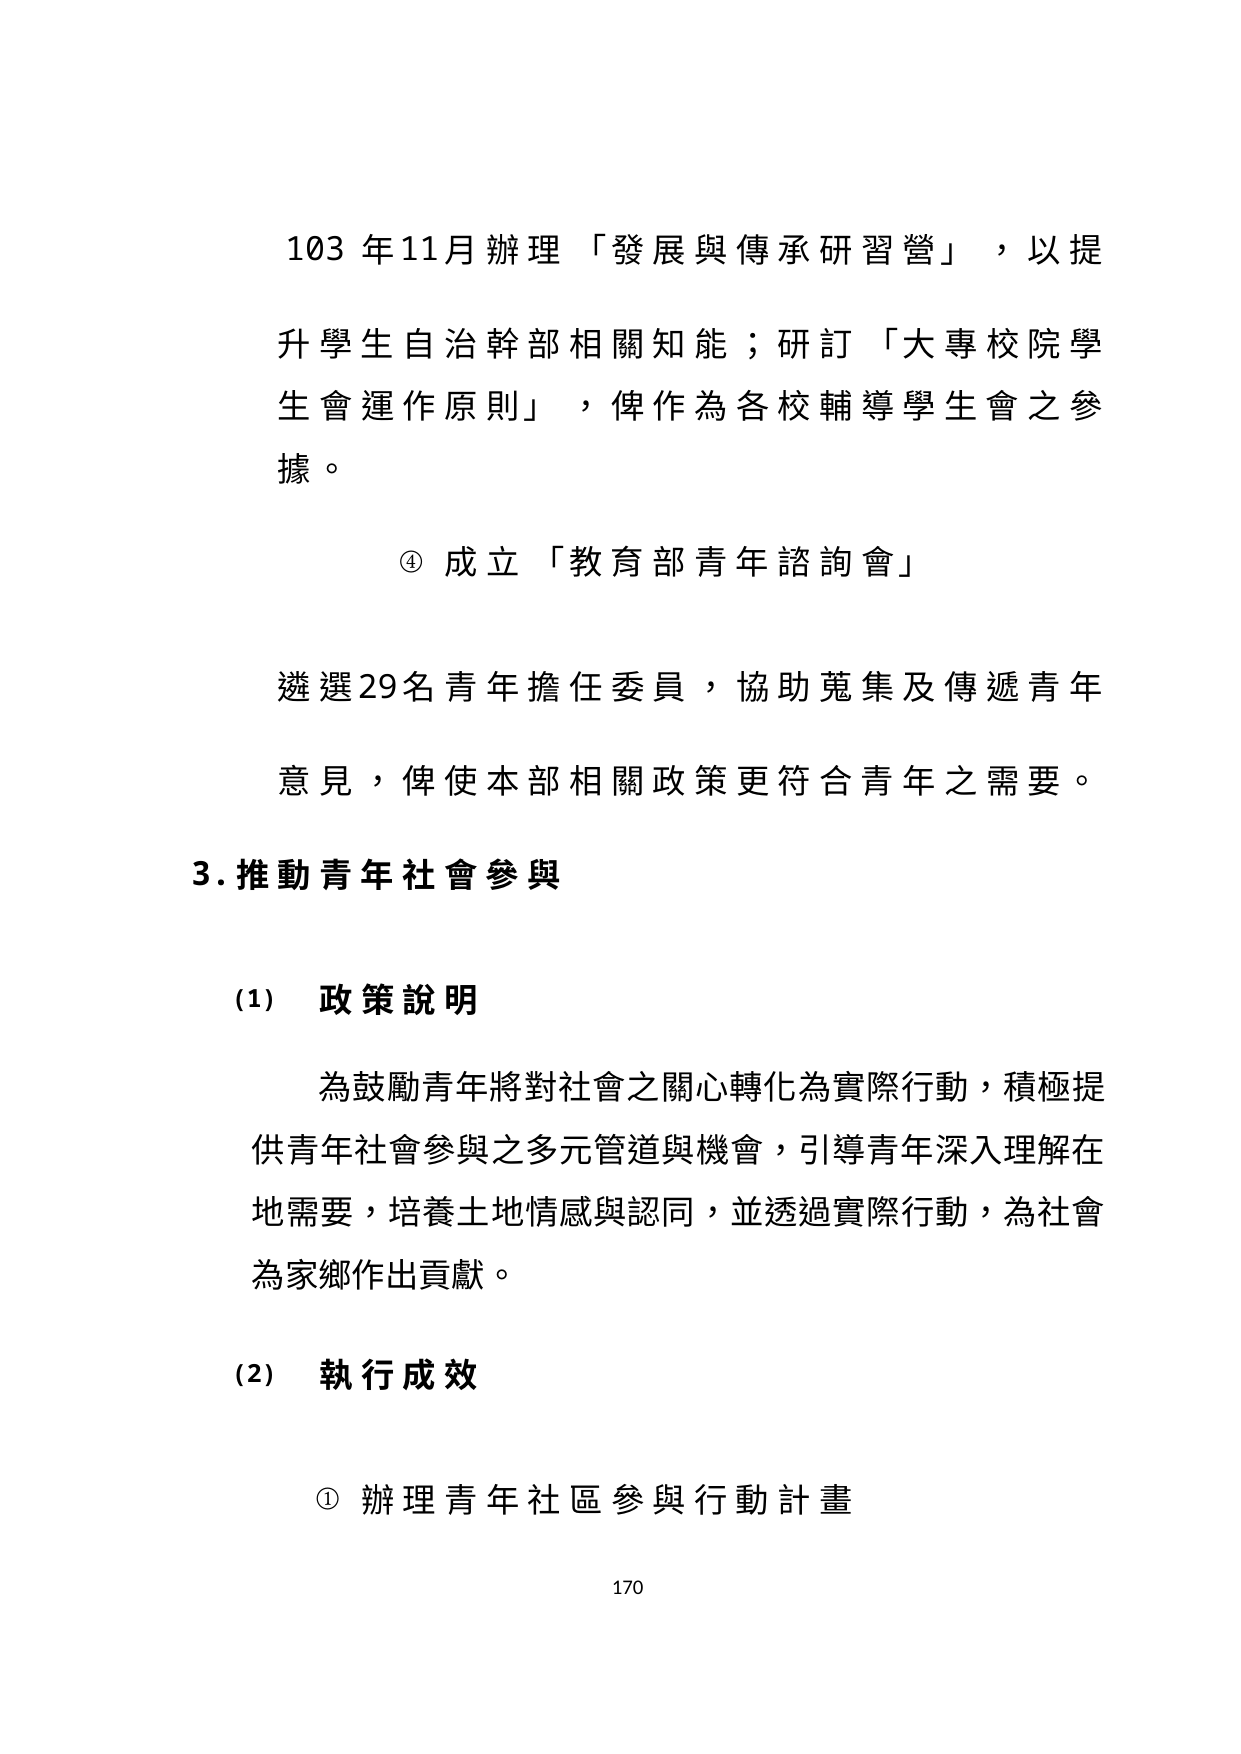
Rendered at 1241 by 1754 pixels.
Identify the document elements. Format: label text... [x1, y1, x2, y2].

list 執行成效 [201, 1300, 1107, 1425]
text 為鼓勵青年將對社會之關心轉化為實際行動，積極提供青年社會參與之多元管道與機會，引導青年深入理解在地需要，培養土地情感與認同，並透過實際行動，為社會、為家鄉作出貢獻。 [252, 1050, 1107, 1300]
text 3.推動青年社會參與 [148, 800, 1107, 925]
text 103年11月辦理「發展與傳承研習營」，以提升學生自治幹部相關知能；研訂「大專校院學生會運作原則」，俾作為各校輔導學生會之參據。 [266, 175, 1107, 487]
list 辦理青年社區參與行動計畫 [315, 1425, 1107, 1550]
text 遴選29名青年擔任委員，協助蒐集及傳遞青年意見，俾使本部相關政策更符合青年之需要。 [266, 612, 1107, 800]
list 政策說明 [201, 925, 1107, 1050]
list 成立「教育部青年諮詢會」 [370, 487, 1107, 612]
